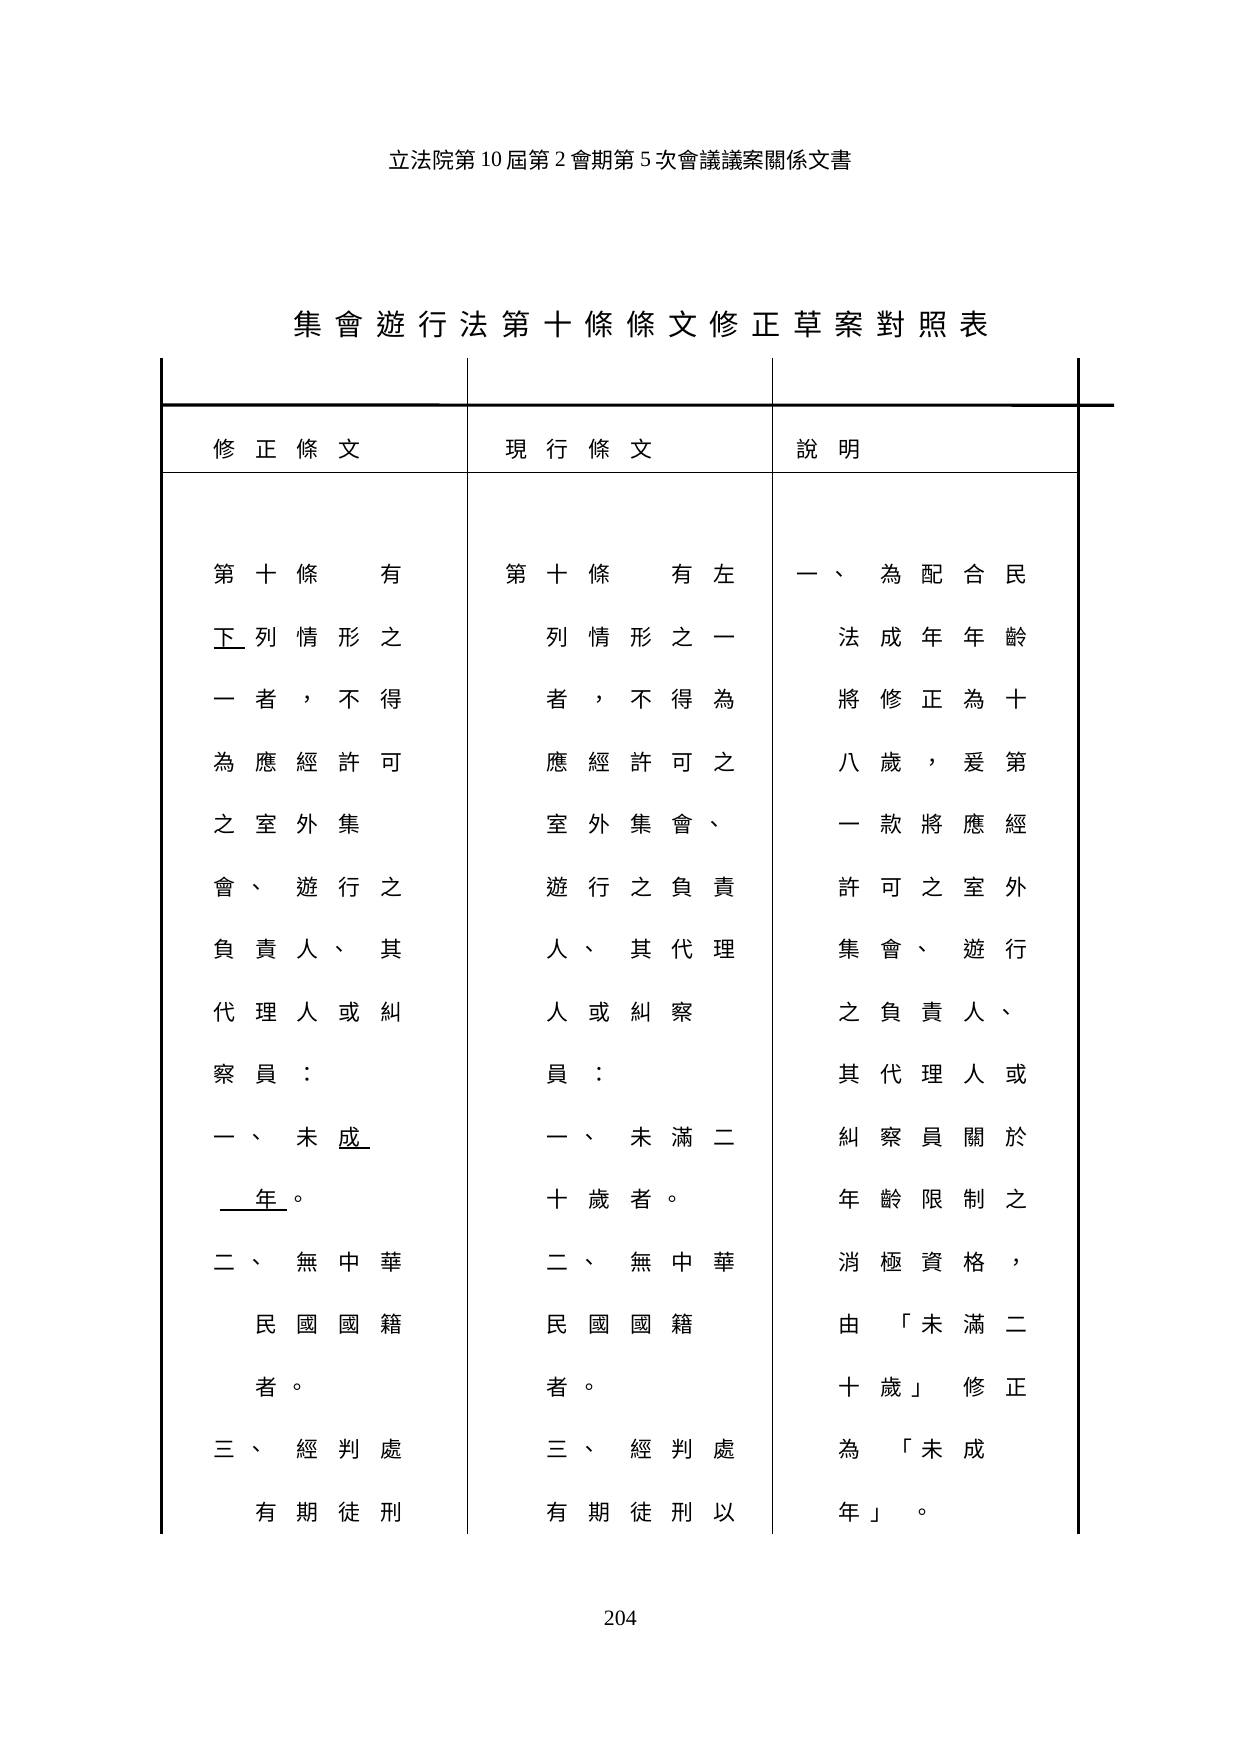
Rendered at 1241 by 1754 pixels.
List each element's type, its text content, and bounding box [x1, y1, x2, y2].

table_cell 說明 [773, 407, 1077, 472]
table_header 集會遊行法第十條條文修正草案對照表 [162, 219, 1078, 358]
table_cell 現行條文 [468, 407, 772, 472]
table_cell [468, 358, 772, 403]
table_cell 一、為配合民法成年年齡將修正為十八歲，爰第一款將應經許可之室外集會、遊行之負責人、其代理人或糾察員關於年齡限制之消極資格，由「未滿二十歲」修正為「未成年」。 [773, 473, 1077, 1534]
table_cell 第十條 有下列情形之一者，不得為應經許可之室外集會、遊行之負責人、其代理人或糾察員： 一、未成年。 二、無中華民國國籍者。 三、經判處有期徒刑 [163, 473, 467, 1534]
table_cell 第十條 有左列情形之一者，不得為應經許可之室外集會、遊行之負責人、其代理人或糾察員： 一、未滿二十歲者。 二、無中華民國國籍者。 三、經判處有期徒刑以 [468, 473, 772, 1534]
table_cell [163, 358, 467, 403]
table_cell 修正條文 [163, 407, 467, 472]
table_cell [773, 358, 1077, 403]
